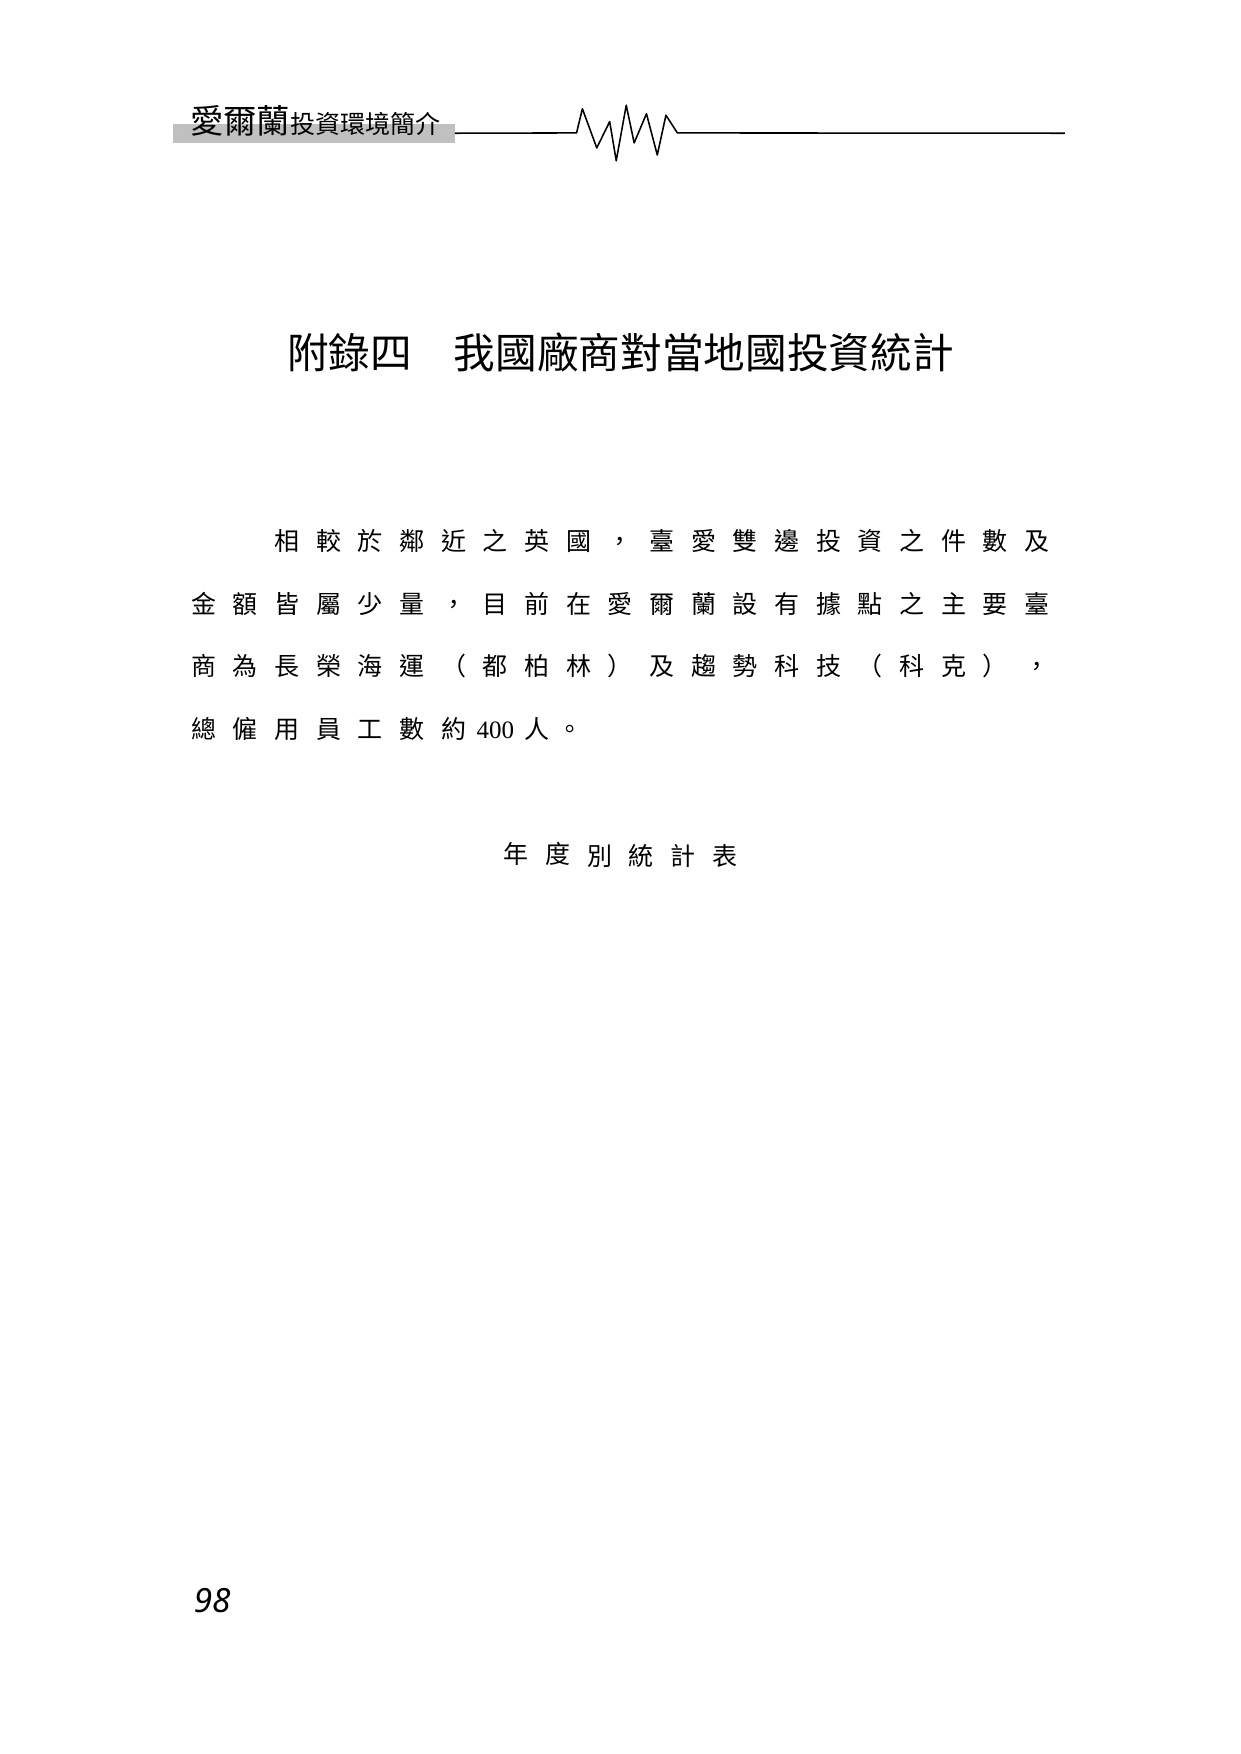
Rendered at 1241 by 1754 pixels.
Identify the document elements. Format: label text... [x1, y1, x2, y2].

text 相較於鄰近之英國，臺愛雙邊投資之件數及金額皆屬少量，目前在愛爾蘭設有據點之主要臺商為長榮海運（都柏林）及趨勢科技（科克），總僱用員工數約400人。 [183, 500, 1058, 750]
text 附錄四 我國廠商對當地國投資統計 [183, 313, 1058, 375]
text 年度別統計表 [183, 813, 1058, 875]
